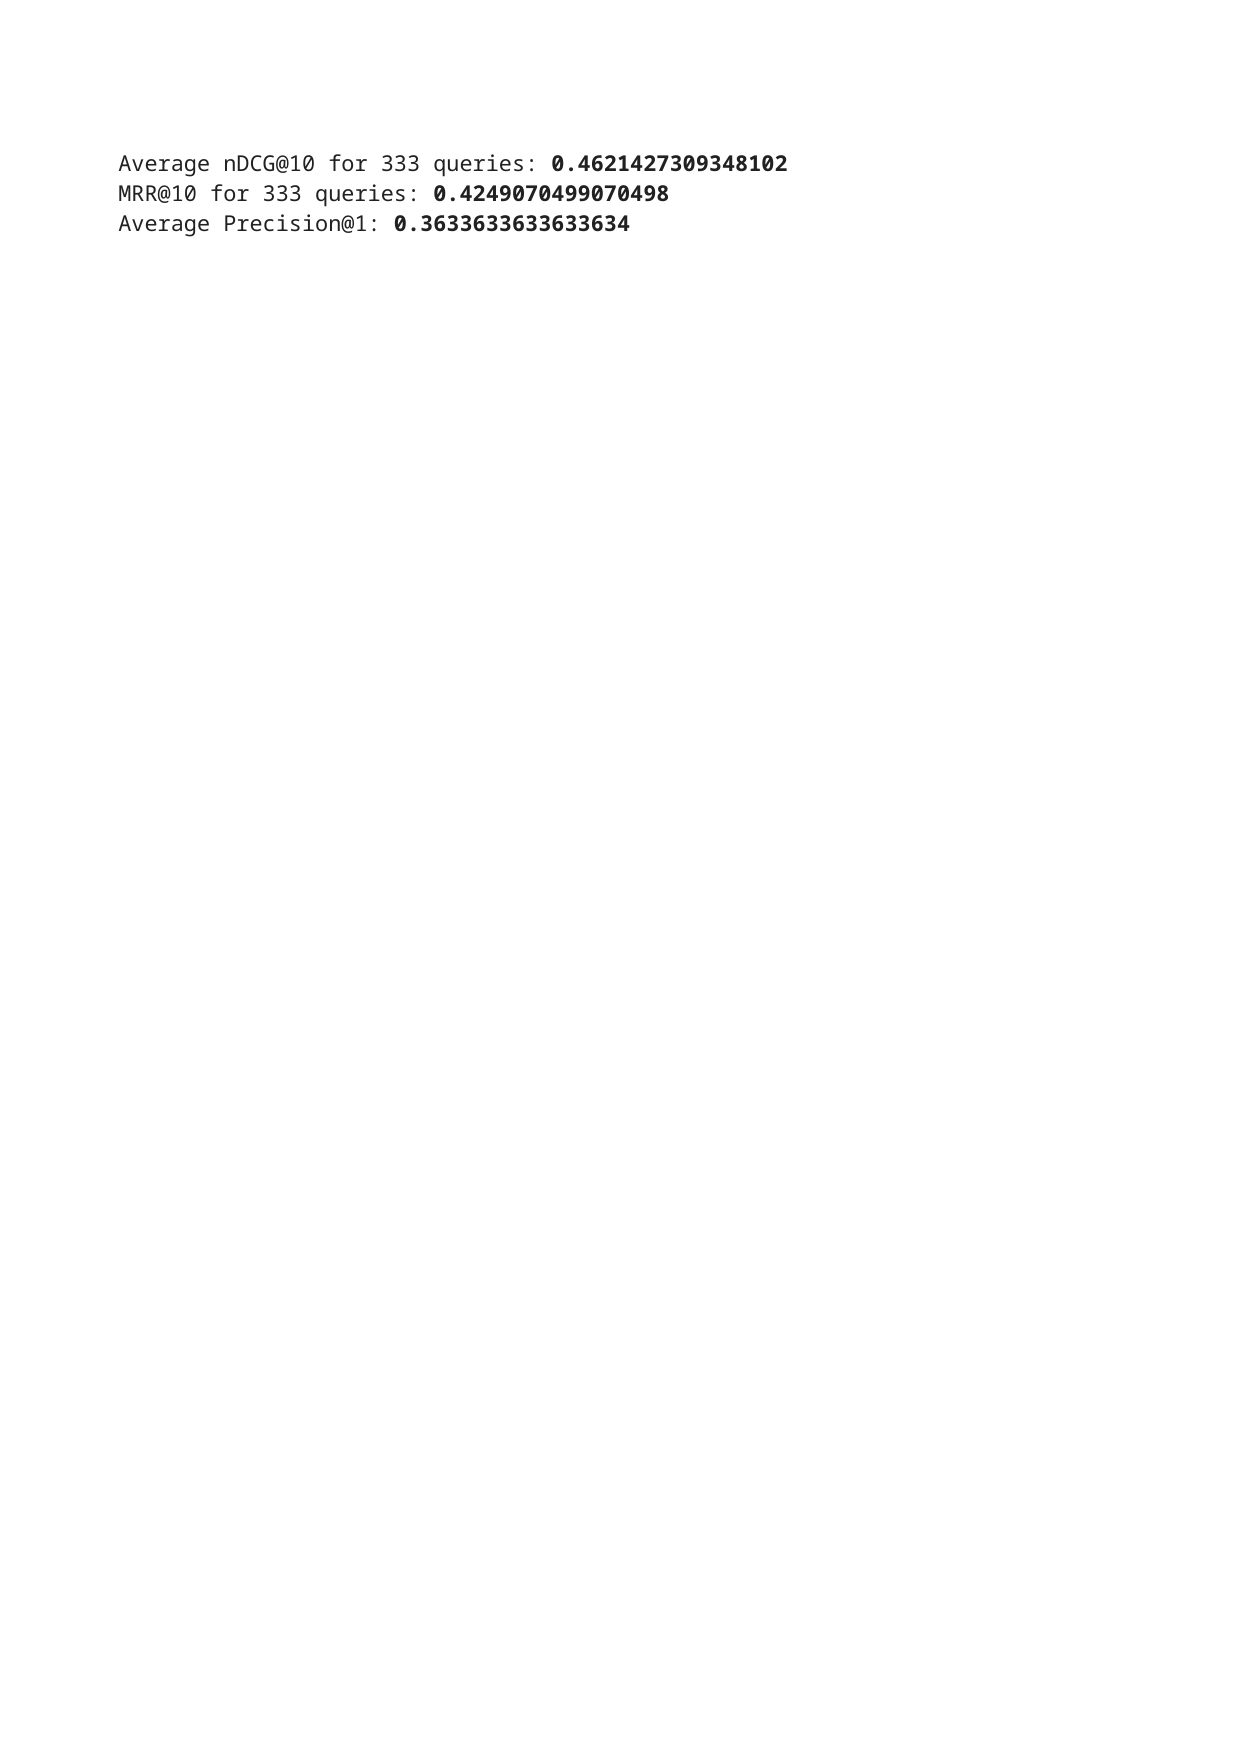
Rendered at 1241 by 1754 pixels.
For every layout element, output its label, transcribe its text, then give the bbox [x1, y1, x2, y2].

text Average Precision@1: 0.3633633633633634 [118, 207, 1122, 237]
text Average nDCG@10 for 333 queries: 0.4621427309348102 [118, 148, 1122, 178]
text MRR@10 for 333 queries: 0.4249070499070498 [118, 178, 1122, 207]
